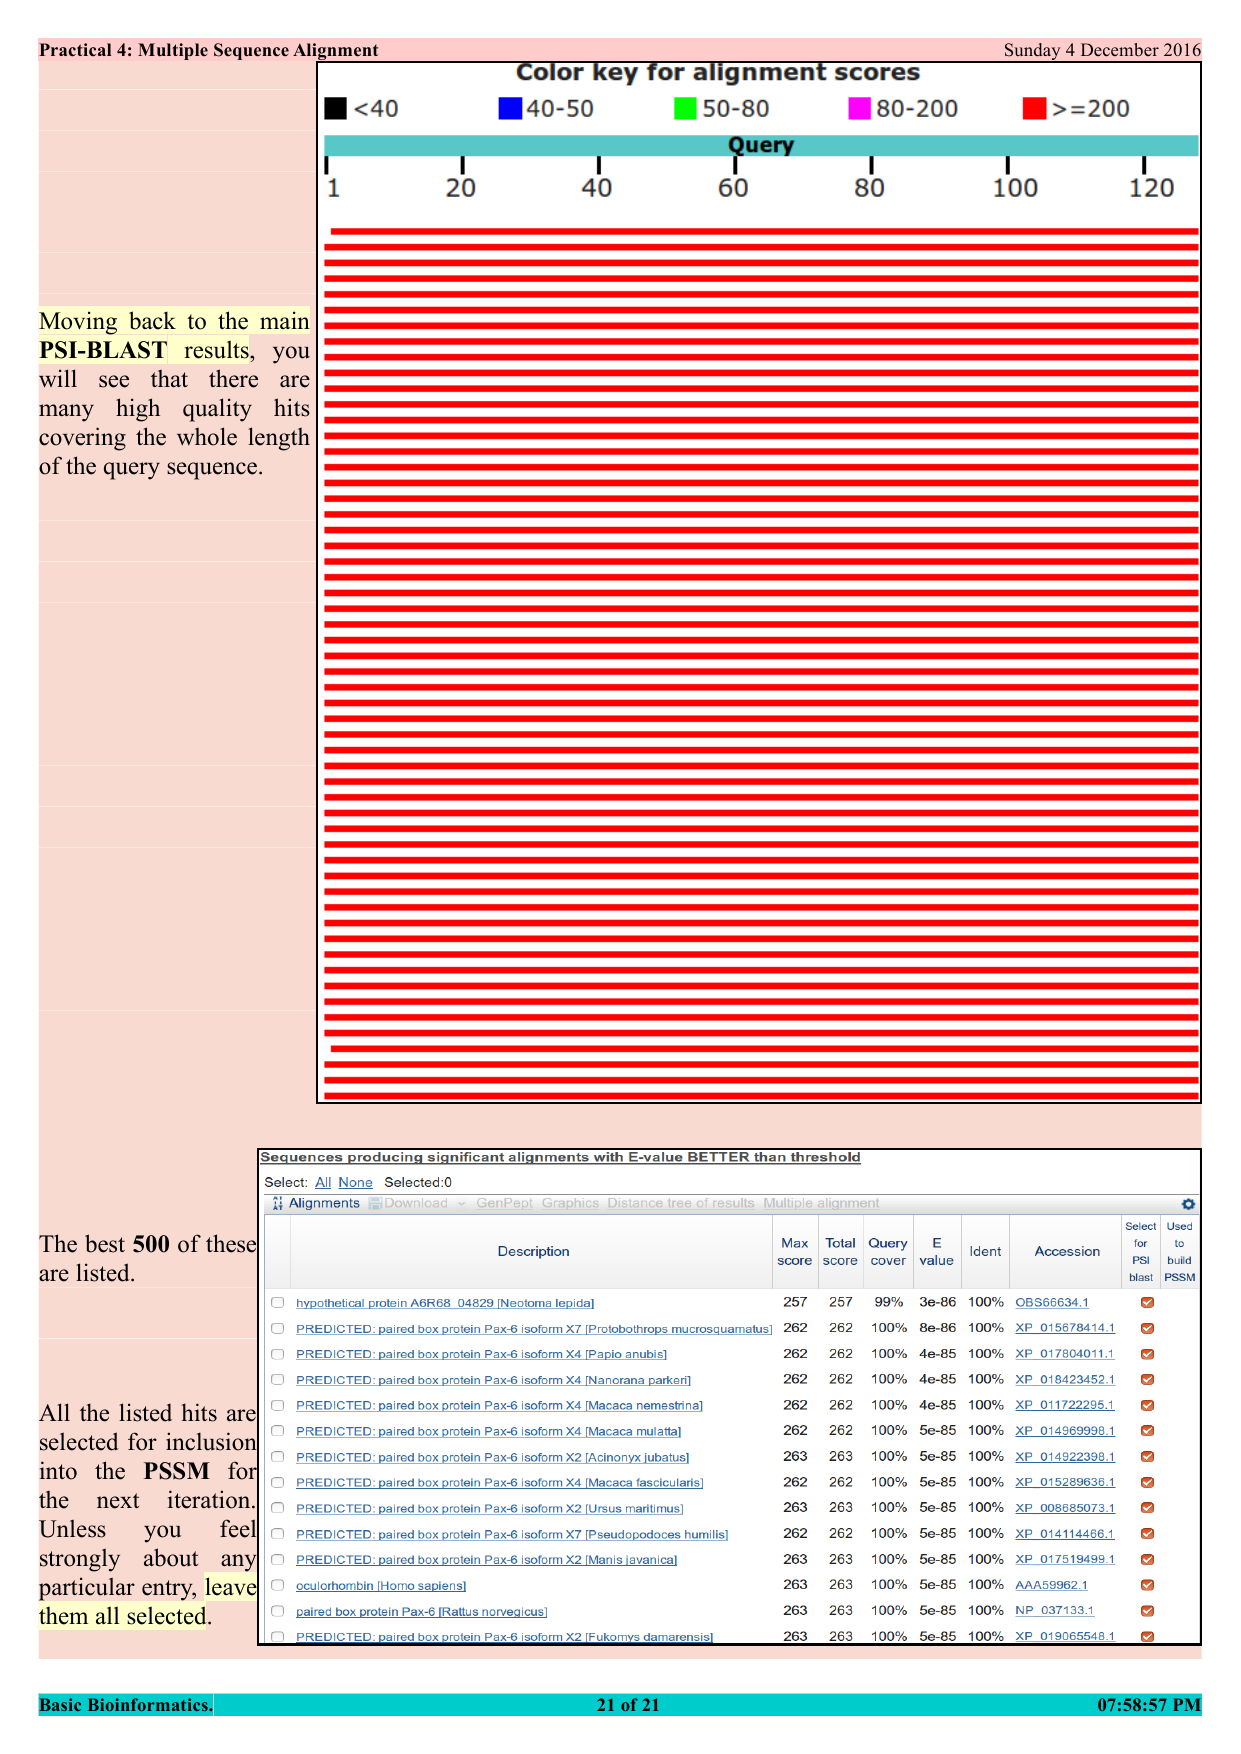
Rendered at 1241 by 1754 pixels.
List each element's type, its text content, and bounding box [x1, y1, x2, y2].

text Moving back to the main PSI-BLAST results, you will see that there are many high quality hits covering the whole length of the query sequence. [38, 306, 316, 480]
text The best 500 of these are listed. [38, 1229, 257, 1287]
text All the listed hits are selected for inclusion into the PSSM for the next iteration. Unless you feel strongly about any particular entry, leave them all selected. [38, 1398, 257, 1630]
picture [259, 1150, 1200, 1643]
picture [318, 63, 1200, 1102]
